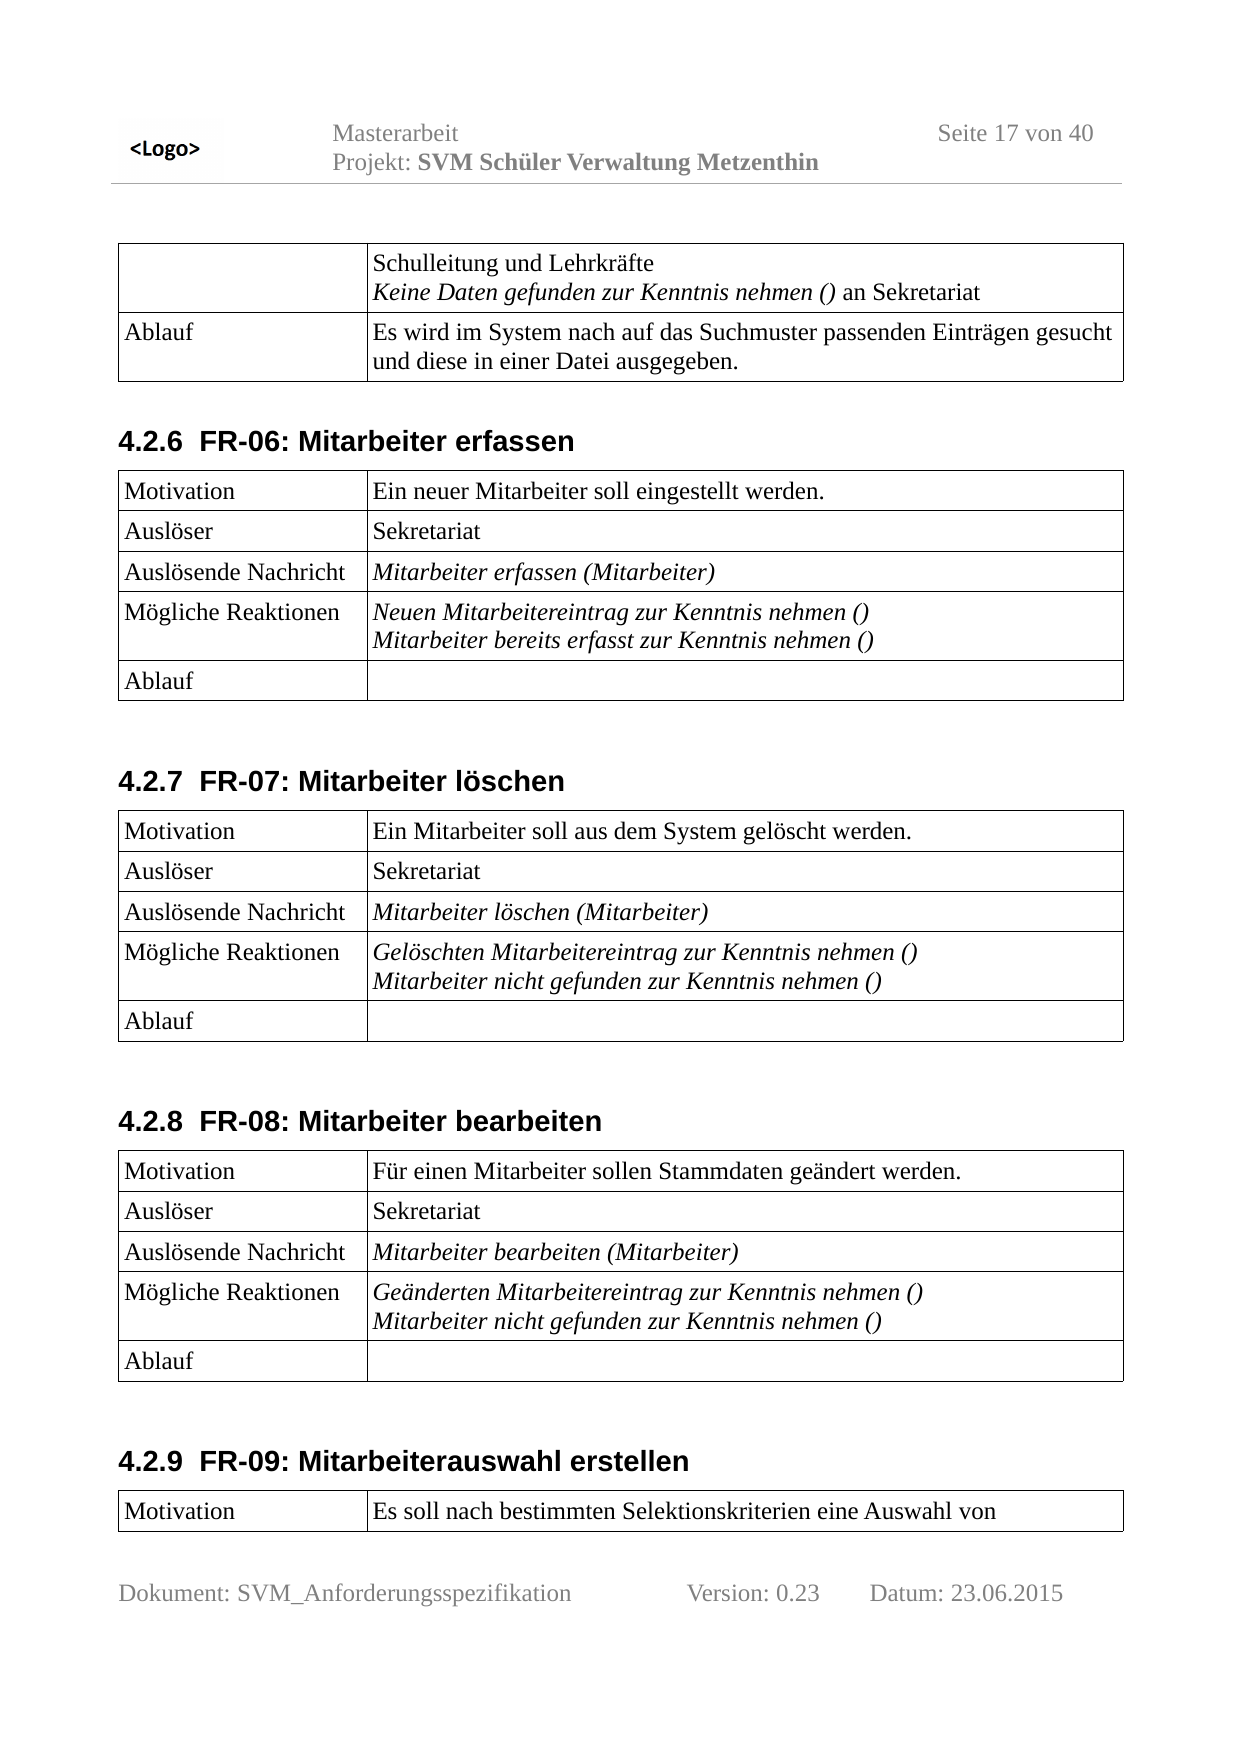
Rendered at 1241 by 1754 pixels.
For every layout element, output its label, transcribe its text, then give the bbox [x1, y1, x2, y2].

table_cell [368, 1341, 1123, 1381]
table_cell Geänderten Mitarbeitereintrag zur Kenntnis nehmen () Mitarbeiter nicht gefunden zur Kenntnis nehmen () [368, 1272, 1123, 1340]
table_cell Mitarbeiter löschen (Mitarbeiter) [368, 892, 1123, 931]
table_cell Ablauf [119, 661, 367, 700]
table_cell [368, 661, 1123, 700]
table_header Motivation [119, 1151, 367, 1191]
table_cell Mögliche Reaktionen [119, 592, 367, 660]
table_cell Schulleitung und Lehrkräfte Keine Daten gefunden zur Kenntnis nehmen () an Sekretariat [368, 244, 1123, 312]
table_cell Ablauf [119, 313, 367, 381]
table_cell Ablauf [119, 1001, 367, 1041]
table_cell Auslösende Nachricht [119, 552, 367, 591]
table_cell Auslöser [119, 1192, 367, 1231]
table_cell Sekretariat [368, 1192, 1123, 1231]
table_cell Mitarbeiter erfassen (Mitarbeiter) [368, 552, 1123, 591]
table_cell [119, 244, 367, 312]
table_header Ein neuer Mitarbeiter soll eingestellt werden. [368, 471, 1123, 510]
table_cell Auslösende Nachricht [119, 892, 367, 931]
table_header Motivation [119, 811, 367, 851]
subtitle FR-07: Mitarbeiter löschen [118, 764, 1122, 798]
table_cell Gelöschten Mitarbeitereintrag zur Kenntnis nehmen () Mitarbeiter nicht gefunden zur Kenntnis nehmen () [368, 932, 1123, 1000]
table_cell Sekretariat [368, 852, 1123, 891]
table_header Es soll nach bestimmten Selektionskriterien eine Auswahl von [368, 1491, 1123, 1531]
table_header Motivation [119, 1491, 367, 1531]
table_header Motivation [119, 471, 367, 510]
subtitle FR-09: Mitarbeiterauswahl erstellen [118, 1444, 1122, 1478]
table_cell Auslöser [119, 852, 367, 891]
table_header Für einen Mitarbeiter sollen Stammdaten geändert werden. [368, 1151, 1123, 1191]
table_cell Es wird im System nach auf das Suchmuster passenden Einträgen gesucht und diese in einer Datei ausgegeben. [368, 313, 1123, 381]
picture [118, 118, 224, 183]
table_cell Auslösende Nachricht [119, 1232, 367, 1271]
table_cell Ablauf [119, 1341, 367, 1381]
table_cell Sekretariat [368, 511, 1123, 551]
table_cell [368, 1001, 1123, 1041]
subtitle FR-06: Mitarbeiter erfassen [118, 424, 1122, 458]
table_header Ein Mitarbeiter soll aus dem System gelöscht werden. [368, 811, 1123, 851]
table_cell Mitarbeiter bearbeiten (Mitarbeiter) [368, 1232, 1123, 1271]
table_cell Auslöser [119, 511, 367, 551]
table_cell Mögliche Reaktionen [119, 932, 367, 1000]
table_cell Neuen Mitarbeitereintrag zur Kenntnis nehmen () Mitarbeiter bereits erfasst zur Kenntnis nehmen () [368, 592, 1123, 660]
table_cell Mögliche Reaktionen [119, 1272, 367, 1340]
subtitle FR-08: Mitarbeiter bearbeiten [118, 1104, 1122, 1138]
